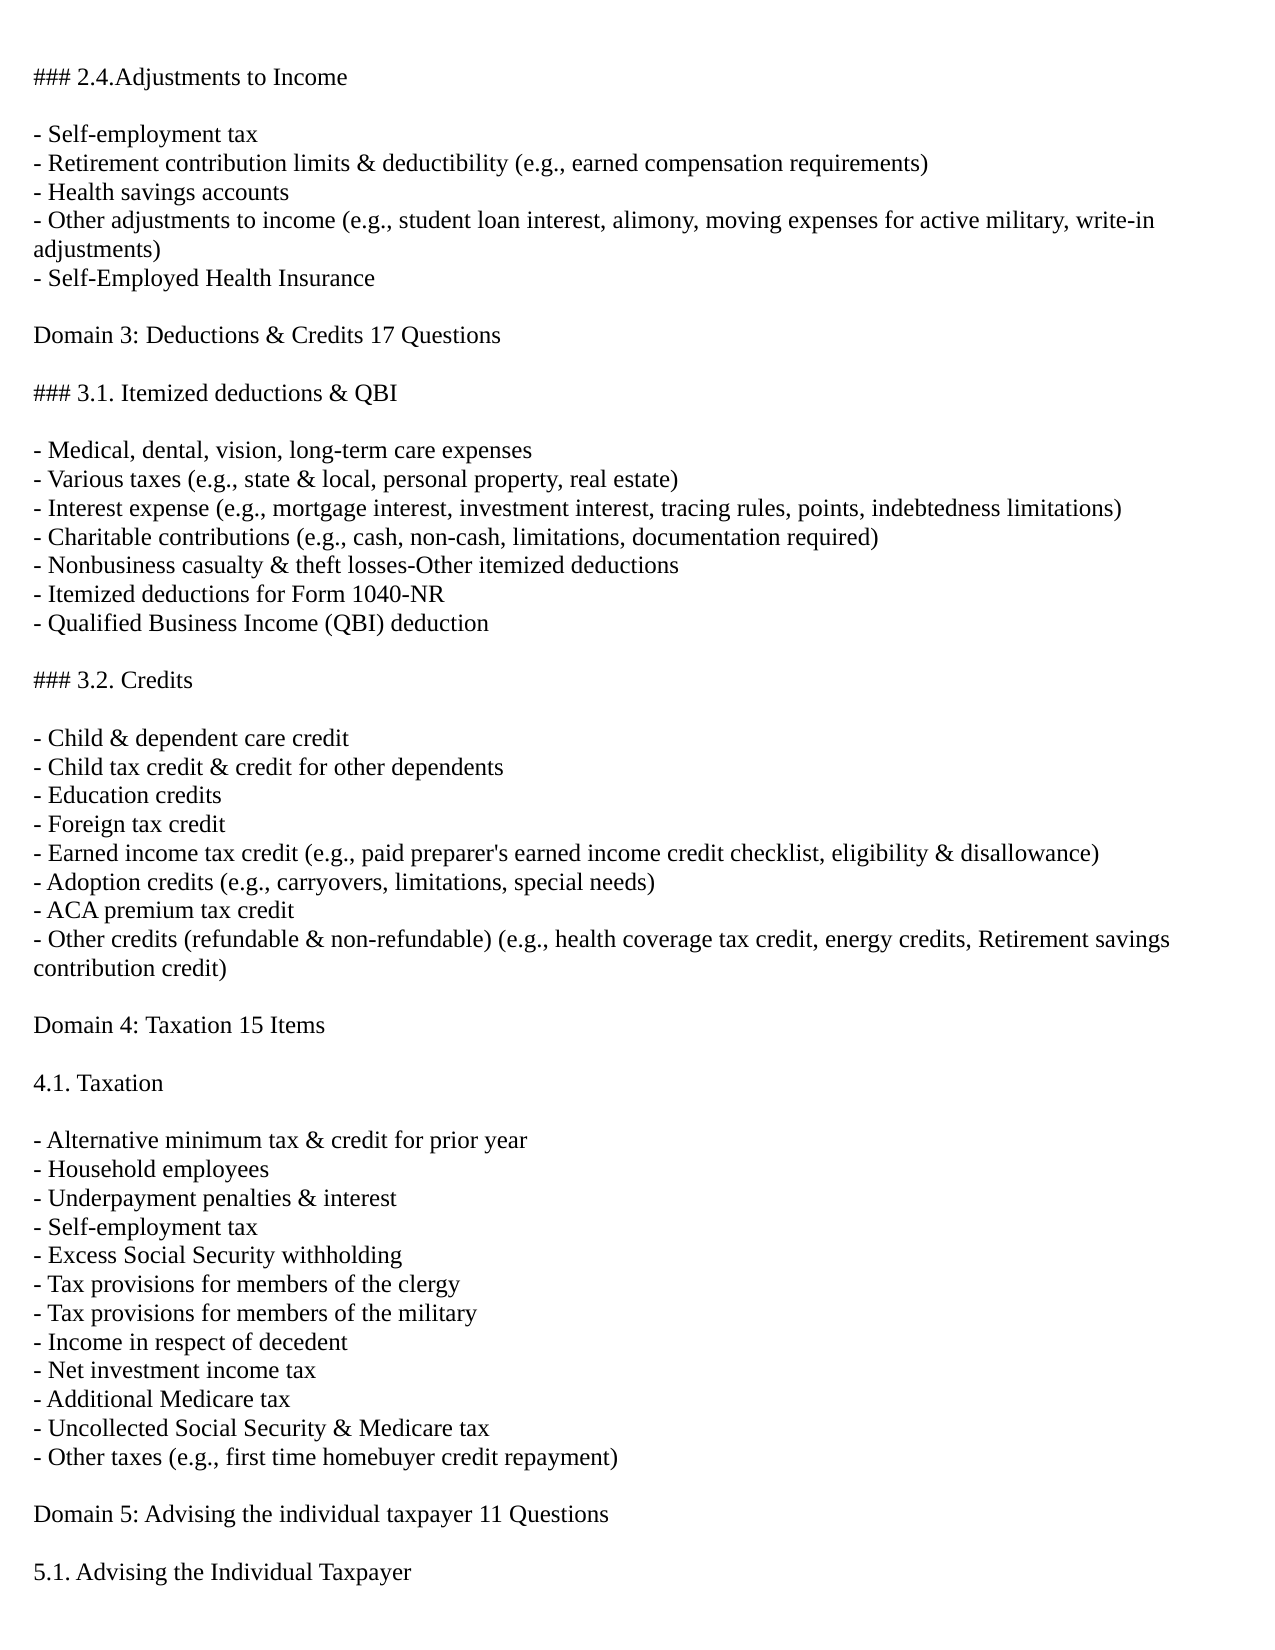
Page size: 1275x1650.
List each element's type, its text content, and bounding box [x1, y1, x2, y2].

text - Other adjustments to income (e.g., student loan interest, alimony, moving expenses for active military, write-in adjustments) [33, 206, 1242, 263]
text Domain 4: Taxation 15 Items [33, 1011, 1242, 1039]
text - Tax provisions for members of the military [33, 1298, 1242, 1327]
text - Other taxes (e.g., first time homebuyer credit repayment) [33, 1442, 1242, 1471]
text - Qualified Business Income (QBI) deduction [33, 608, 1242, 637]
text - Income in respect of decedent [33, 1327, 1242, 1356]
text Domain 5: Advising the individual taxpayer 11 Questions [33, 1499, 1242, 1528]
text - Itemized deductions for Form 1040-NR [33, 579, 1242, 608]
text - Tax provisions for members of the clergy [33, 1269, 1242, 1298]
text - Nonbusiness casualty & theft losses-Other itemized deductions [33, 551, 1242, 579]
text - Interest expense (e.g., mortgage interest, investment interest, tracing rules, points, indebtedness limitations) [33, 493, 1242, 522]
text ### 3.1. Itemized deductions & QBI [33, 378, 1242, 407]
text - Education credits [33, 781, 1242, 809]
text - Net investment income tax [33, 1356, 1242, 1384]
text - Self-employment tax [33, 1212, 1242, 1241]
text - Underpayment penalties & interest [33, 1183, 1242, 1212]
text - Child tax credit & credit for other dependents [33, 752, 1242, 781]
text - Child & dependent care credit [33, 723, 1242, 752]
text - Alternative minimum tax & credit for prior year [33, 1126, 1242, 1154]
text - Charitable contributions (e.g., cash, non-cash, limitations, documentation required) [33, 522, 1242, 551]
text - Earned income tax credit (e.g., paid preparer's earned income credit checklist, eligibility & disallowance) [33, 838, 1242, 867]
text - ACA premium tax credit [33, 896, 1242, 924]
text - Other credits (refundable & non-refundable) (e.g., health coverage tax credit, energy credits, Retirement savings contribution credit) [33, 924, 1242, 982]
text Domain 3: Deductions & Credits 17 Questions [33, 321, 1242, 349]
text - Retirement contribution limits & deductibility (e.g., earned compensation requirements) [33, 148, 1242, 177]
text - Additional Medicare tax [33, 1384, 1242, 1413]
text - Excess Social Security withholding [33, 1241, 1242, 1269]
text - Foreign tax credit [33, 809, 1242, 838]
text - Household employees [33, 1154, 1242, 1183]
text - Various taxes (e.g., state & local, personal property, real estate) [33, 464, 1242, 493]
text - Self-employment tax [33, 119, 1242, 148]
text ### 3.2. Credits [33, 666, 1242, 694]
text 4.1. Taxation [33, 1068, 1242, 1097]
text 5.1. Advising the Individual Taxpayer [33, 1557, 1242, 1586]
text - Uncollected Social Security & Medicare tax [33, 1413, 1242, 1442]
text ### 2.4.Adjustments to Income [33, 62, 1242, 91]
text - Self-Employed Health Insurance [33, 263, 1242, 292]
text - Medical, dental, vision, long-term care expenses [33, 436, 1242, 464]
text - Health savings accounts [33, 177, 1242, 206]
text - Adoption credits (e.g., carryovers, limitations, special needs) [33, 867, 1242, 896]
